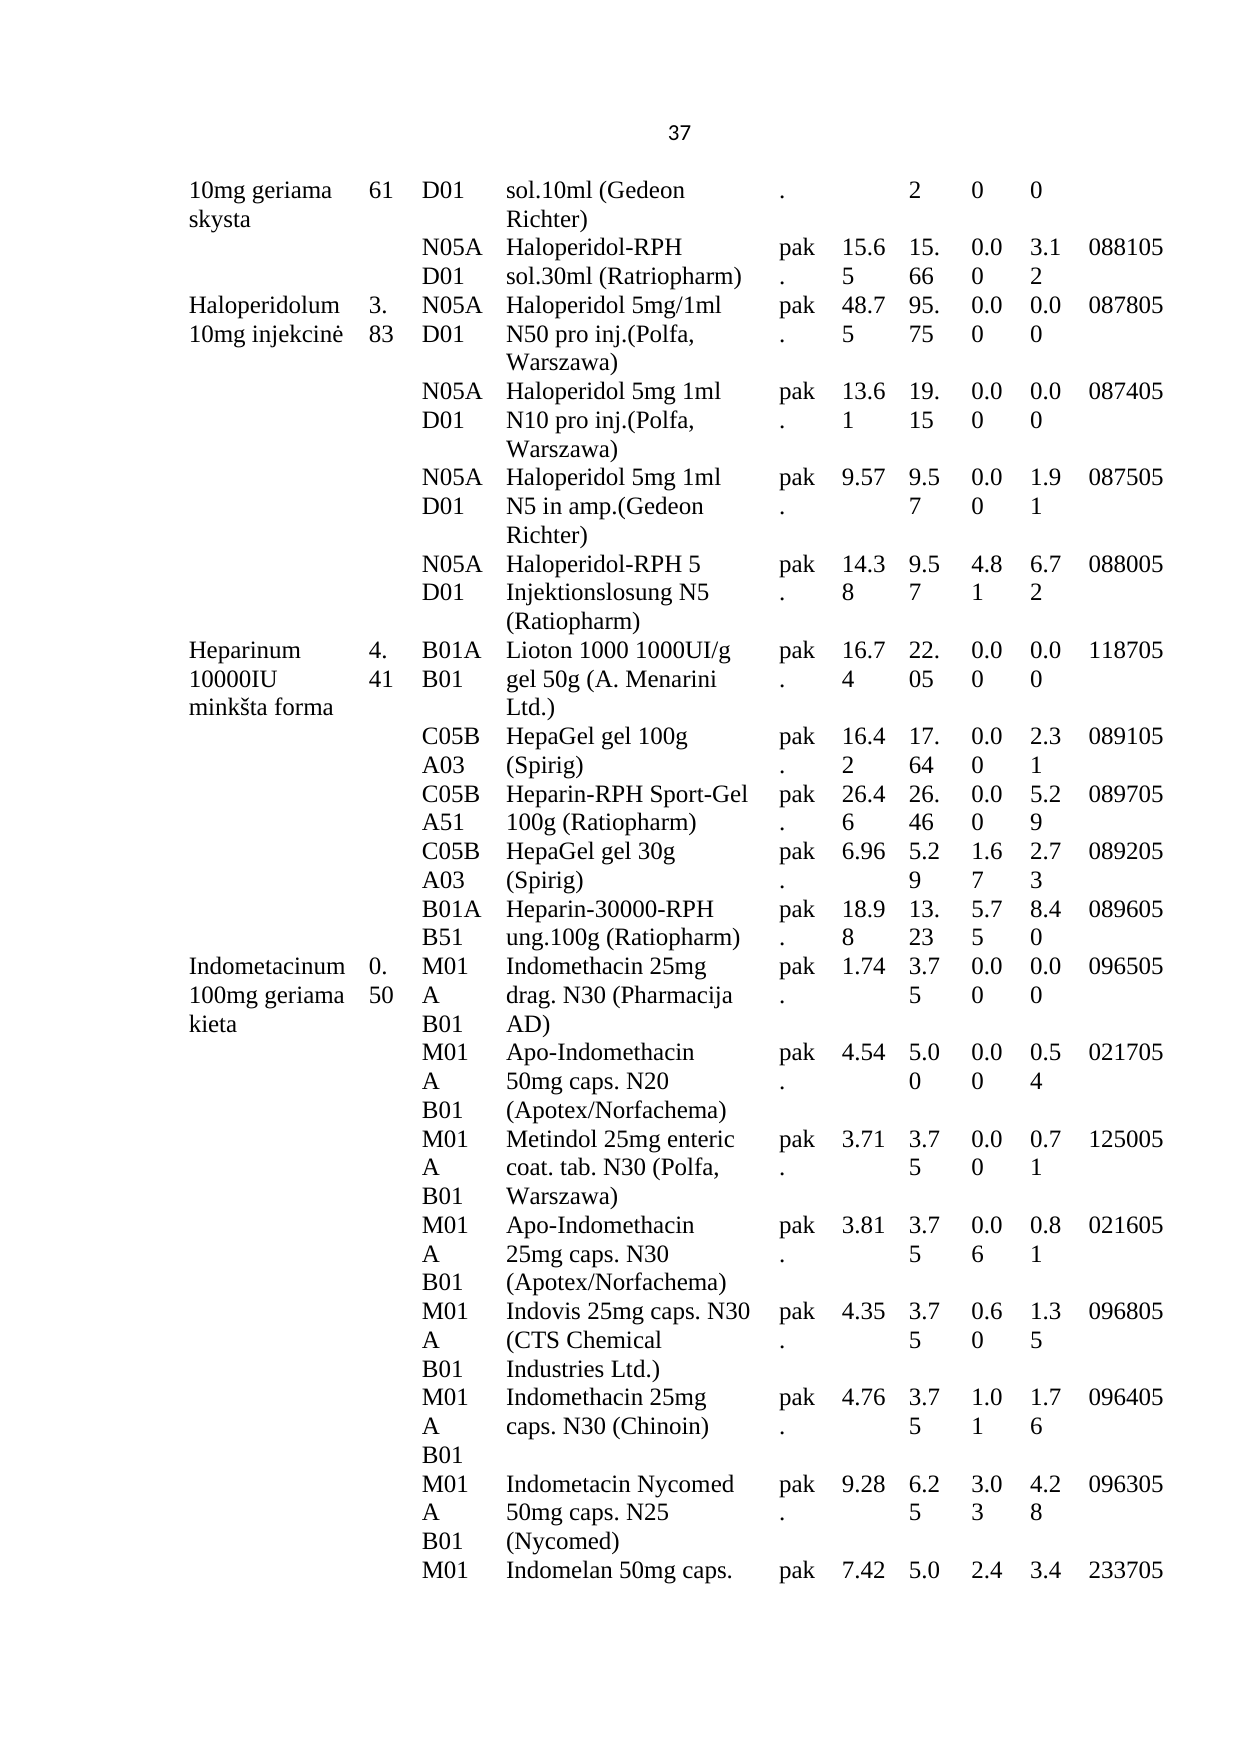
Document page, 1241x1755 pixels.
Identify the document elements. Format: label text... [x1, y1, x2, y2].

table_cell 3.75 [897, 1210, 960, 1296]
table_cell 0.00 [1019, 635, 1077, 721]
table_cell 26.46 [830, 779, 897, 836]
table_cell Indovis 25mg caps. N30 (CTS Chemical Industries Ltd.) [495, 1296, 768, 1382]
table_cell 9.28 [830, 1469, 897, 1555]
table_cell 4.28 [1019, 1469, 1077, 1555]
table_cell 0.00 [960, 376, 1018, 462]
table_cell . [768, 175, 830, 232]
table_cell 096505 [1077, 951, 1181, 1037]
table_cell 0 [1019, 175, 1077, 232]
table_cell 233705 [1077, 1555, 1181, 1584]
table_cell pak. [768, 836, 830, 894]
table_cell 3.81 [830, 1210, 897, 1296]
table_cell 4.54 [830, 1038, 897, 1124]
table_cell 0.00 [1019, 290, 1077, 376]
table_cell [357, 1383, 410, 1469]
table_cell HepaGel gel 100g (Spirig) [495, 721, 768, 779]
table_cell 0.00 [960, 779, 1018, 836]
table_cell [357, 894, 410, 951]
table_cell C05B A03 [410, 836, 494, 894]
table_cell [177, 1383, 357, 1469]
table_cell Indomelan 50mg caps. [495, 1555, 768, 1584]
table_cell N05A D01 [410, 290, 494, 376]
table_cell [177, 1124, 357, 1210]
table_cell 0.00 [960, 951, 1018, 1037]
table_cell [357, 1555, 410, 1584]
table_cell B01A B01 [410, 635, 494, 721]
table_cell 1.74 [830, 951, 897, 1037]
table_cell 089605 [1077, 894, 1181, 951]
table_cell 4.41 [357, 635, 410, 721]
table_cell Haloperidol 5mg 1ml N5 in amp.(Gedeon Richter) [495, 463, 768, 549]
table_cell 089205 [1077, 836, 1181, 894]
table_cell pak. [768, 779, 830, 836]
table_cell 4.81 [960, 549, 1018, 635]
table_cell 15.66 [897, 233, 960, 290]
table_cell 087505 [1077, 463, 1181, 549]
table_cell [357, 836, 410, 894]
table_cell 0.00 [960, 463, 1018, 549]
table_cell C05B A03 [410, 721, 494, 779]
table_cell [177, 549, 357, 635]
table_cell pak. [768, 233, 830, 290]
table_cell [357, 463, 410, 549]
table_cell [177, 1296, 357, 1382]
table_cell 0.00 [960, 290, 1018, 376]
table_cell 3.71 [830, 1124, 897, 1210]
table_cell 5.75 [960, 894, 1018, 951]
table_cell 14.38 [830, 549, 897, 635]
table_cell 087405 [1077, 376, 1181, 462]
table_cell [357, 549, 410, 635]
table_cell [177, 836, 357, 894]
table_cell pak. [768, 1124, 830, 1210]
table_cell 0.00 [1019, 376, 1077, 462]
table_cell Haloperidolum 10mg injekcinė [177, 290, 357, 376]
table_cell 0.50 [357, 951, 410, 1037]
table_cell 1.91 [1019, 463, 1077, 549]
table_cell 5.00 [897, 1038, 960, 1124]
table_cell Indomethacin 25mg drag. N30 (Pharmacija AD) [495, 951, 768, 1037]
table_cell Indomethacin 25mg caps. N30 (Chinoin) [495, 1383, 768, 1469]
table_cell 2.4 [960, 1555, 1018, 1584]
table_cell 95.75 [897, 290, 960, 376]
table_cell 2 [897, 175, 960, 232]
table_cell pak. [768, 1383, 830, 1469]
table_cell 22.05 [897, 635, 960, 721]
table_cell [357, 1210, 410, 1296]
table_cell 8.40 [1019, 894, 1077, 951]
table_cell N05A D01 [410, 233, 494, 290]
table_cell 17.64 [897, 721, 960, 779]
table_cell 3.75 [897, 951, 960, 1037]
table_cell M01A B01 [410, 1124, 494, 1210]
table_cell [177, 721, 357, 779]
table_cell pak. [768, 549, 830, 635]
table_cell pak. [768, 376, 830, 462]
table_cell 4.76 [830, 1383, 897, 1469]
table_cell 10mg geriama skysta [177, 175, 357, 232]
table_cell 5.29 [897, 836, 960, 894]
table_cell 0 [960, 175, 1018, 232]
table_cell Heparin-30000-RPH ung.100g (Ratiopharm) [495, 894, 768, 951]
table_cell 088005 [1077, 549, 1181, 635]
table_cell sol.10ml (Gedeon Richter) [495, 175, 768, 232]
table_cell N05A D01 [410, 463, 494, 549]
table_cell pak. [768, 1038, 830, 1124]
table_cell 1.67 [960, 836, 1018, 894]
table_cell M01A B01 [410, 1469, 494, 1555]
table_cell 13.61 [830, 376, 897, 462]
table_cell [357, 233, 410, 290]
table_cell 19.15 [897, 376, 960, 462]
table_cell 021605 [1077, 1210, 1181, 1296]
table_cell Haloperidol-RPH sol.30ml (Ratriopharm) [495, 233, 768, 290]
table_cell 0.00 [1019, 951, 1077, 1037]
table_cell 26.46 [897, 779, 960, 836]
table_cell [357, 1469, 410, 1555]
table_cell [357, 1124, 410, 1210]
table_cell 0.81 [1019, 1210, 1077, 1296]
table_cell 089705 [1077, 779, 1181, 836]
table_cell 3.03 [960, 1469, 1018, 1555]
table_cell [357, 779, 410, 836]
table_cell 0.54 [1019, 1038, 1077, 1124]
table_cell pak. [768, 1210, 830, 1296]
table_cell Metindol 25mg enteric coat. tab. N30 (Polfa, Warszawa) [495, 1124, 768, 1210]
table_cell N05A D01 [410, 549, 494, 635]
table_cell 16.74 [830, 635, 897, 721]
table_cell pak. [768, 290, 830, 376]
table_cell [177, 1210, 357, 1296]
table_cell 2.31 [1019, 721, 1077, 779]
table_cell 7.42 [830, 1555, 897, 1584]
table_cell 0.00 [960, 635, 1018, 721]
table_cell M01A B01 [410, 951, 494, 1037]
table_cell 5.0 [897, 1555, 960, 1584]
table_cell pak. [768, 1296, 830, 1382]
table_cell 9.57 [830, 463, 897, 549]
table_cell pak. [768, 635, 830, 721]
table_cell 0.60 [960, 1296, 1018, 1382]
table_cell 18.98 [830, 894, 897, 951]
table_cell 5.29 [1019, 779, 1077, 836]
table_cell 6.25 [897, 1469, 960, 1555]
table_cell 9.57 [897, 549, 960, 635]
table_cell M01A B01 [410, 1038, 494, 1124]
table_cell 4.35 [830, 1296, 897, 1382]
table_cell Haloperidol 5mg/1ml N50 pro inj.(Polfa, Warszawa) [495, 290, 768, 376]
table_cell HepaGel gel 30g (Spirig) [495, 836, 768, 894]
table_cell [357, 721, 410, 779]
table_cell 0.00 [960, 233, 1018, 290]
table_cell Heparin-RPH Sport-Gel 100g (Ratiopharm) [495, 779, 768, 836]
table_cell Haloperidol 5mg 1ml N10 pro inj.(Polfa, Warszawa) [495, 376, 768, 462]
table_cell M01 [410, 1555, 494, 1584]
table_cell Haloperidol-RPH 5 Injektionslosung N5 (Ratiopharm) [495, 549, 768, 635]
table_cell [357, 1038, 410, 1124]
table_cell 3.75 [897, 1124, 960, 1210]
table_cell 61 [357, 175, 410, 232]
table_cell [177, 376, 357, 462]
table_cell [177, 1469, 357, 1555]
table_cell M01A B01 [410, 1383, 494, 1469]
table_cell 6.72 [1019, 549, 1077, 635]
table_cell N05A D01 [410, 376, 494, 462]
table_cell 125005 [1077, 1124, 1181, 1210]
table_cell 2.73 [1019, 836, 1077, 894]
table_cell pak. [768, 721, 830, 779]
table_cell [177, 894, 357, 951]
table_cell 096805 [1077, 1296, 1181, 1382]
table_cell [1077, 175, 1181, 232]
table_cell 13.23 [897, 894, 960, 951]
table_cell Heparinum 10000IU minkšta forma [177, 635, 357, 721]
table_cell 3.75 [897, 1383, 960, 1469]
table_cell 3.4 [1019, 1555, 1077, 1584]
table_cell pak [768, 1555, 830, 1584]
table_cell pak. [768, 894, 830, 951]
table_cell 16.42 [830, 721, 897, 779]
table_cell 0.00 [960, 1124, 1018, 1210]
table_cell 15.65 [830, 233, 897, 290]
table_cell 0.00 [960, 1038, 1018, 1124]
table_cell C05B A51 [410, 779, 494, 836]
table_cell [177, 233, 357, 290]
table_cell 118705 [1077, 635, 1181, 721]
table_cell 1.76 [1019, 1383, 1077, 1469]
table_cell 088105 [1077, 233, 1181, 290]
table_cell 48.75 [830, 290, 897, 376]
table_cell 096305 [1077, 1469, 1181, 1555]
table_cell D01 [410, 175, 494, 232]
table_cell 0.06 [960, 1210, 1018, 1296]
table_cell 021705 [1077, 1038, 1181, 1124]
table_cell 1.35 [1019, 1296, 1077, 1382]
table_cell M01A B01 [410, 1210, 494, 1296]
table_cell M01A B01 [410, 1296, 494, 1382]
table_cell 6.96 [830, 836, 897, 894]
table_cell [177, 1555, 357, 1584]
table_cell 0.71 [1019, 1124, 1077, 1210]
table_cell 3.83 [357, 290, 410, 376]
table_cell pak. [768, 1469, 830, 1555]
table_cell 096405 [1077, 1383, 1181, 1469]
table_cell Apo-Indomethacin 50mg caps. N20 (Apotex/Norfachema) [495, 1038, 768, 1124]
table_cell 0.00 [960, 721, 1018, 779]
table_cell [357, 1296, 410, 1382]
table_cell [357, 376, 410, 462]
table_cell Indometacinum 100mg geriama kieta [177, 951, 357, 1037]
table_cell 1.01 [960, 1383, 1018, 1469]
table_cell Apo-Indomethacin 25mg caps. N30 (Apotex/Norfachema) [495, 1210, 768, 1296]
table_cell [177, 779, 357, 836]
table_cell 9.57 [897, 463, 960, 549]
table_cell [177, 1038, 357, 1124]
table_cell [830, 175, 897, 232]
table_cell Indometacin Nycomed 50mg caps. N25 (Nycomed) [495, 1469, 768, 1555]
table_cell Lioton 1000 1000UI/g gel 50g (A. Menarini Ltd.) [495, 635, 768, 721]
table_cell 3.75 [897, 1296, 960, 1382]
table_cell [177, 463, 357, 549]
table_cell 089105 [1077, 721, 1181, 779]
table_cell pak. [768, 951, 830, 1037]
table_cell 087805 [1077, 290, 1181, 376]
table_cell 3.12 [1019, 233, 1077, 290]
table_cell B01A B51 [410, 894, 494, 951]
table_cell pak. [768, 463, 830, 549]
